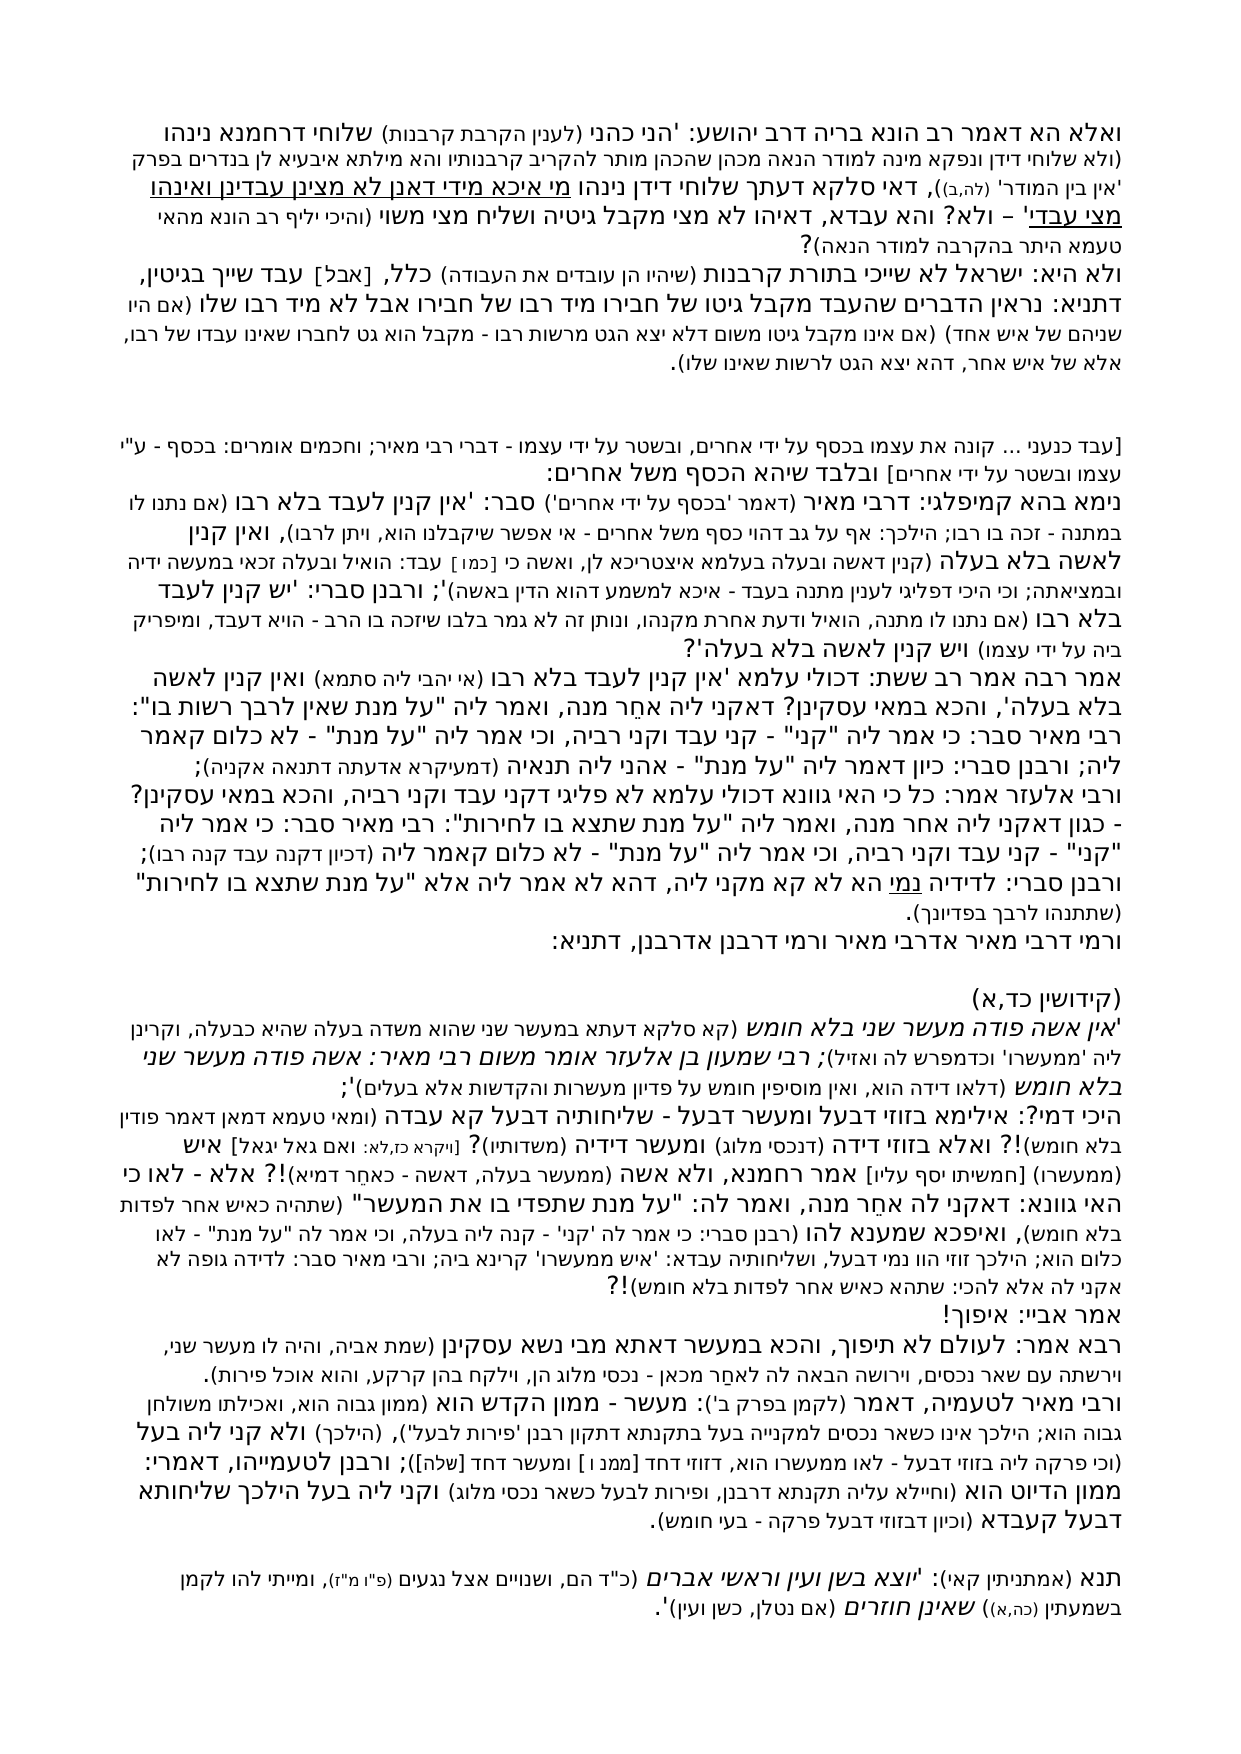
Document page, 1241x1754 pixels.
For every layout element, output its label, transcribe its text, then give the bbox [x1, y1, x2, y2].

text ורמי דרבי מאיר אדרבי מאיר ורמי דרבנן אדרבנן, דתניא: [118, 926, 1122, 955]
text ולא היא: ישראל לא שייכי בתורת קרבנות (שיהיו הן עובדים את העבודה) כלל, [אבל] עבד שייך בגיטין, דתניא: נראין הדברים שהעבד מקבל גיטו של חבירו מיד רבו של חבירו אבל לא מיד רבו שלו (אם היו שניהם של איש אחד) (אם אינו מקבל גיטו משום דלא יצא הגט מרשות רבו - מקבל הוא גט לחברו שאינו עבדו של רבו, אלא של איש אחר, דהא יצא הגט לרשות שאינו שלו). [118, 259, 1122, 376]
text (קידושין כד,א) [118, 984, 1122, 1013]
text אמר אביי: איפוך! [118, 1301, 1122, 1330]
text אמר רבה אמר רב ששת: דכולי עלמא 'אין קנין לעבד בלא רבו (אי יהבי ליה סתמא) ואין קנין לאשה בלא בעלה', והכא במאי עסקינן? דאקני ליה אחֵר מנה, ואמר ליה "על מנת שאין לרבך רשות בו": רבי מאיר סבר: כי אמר ליה "קני" - קני עבד וקני רביה, וכי אמר ליה "על מנת" - לא כלום קאמר ליה; ורבנן סברי: כיון דאמר ליה "על מנת" - אהני ליה תנאיה (דמעיקרא אדעתה דתנאה אקניה); [118, 663, 1122, 780]
text ורבי אלעזר אמר: כל כי האי גוונא דכולי עלמא לא פליגי דקני עבד וקני רביה, והכא במאי עסקינן? - כגון דאקני ליה אחר מנה, ואמר ליה "על מנת שתצא בו לחירות": רבי מאיר סבר: כי אמר ליה "קני" - קני עבד וקני רביה, וכי אמר ליה "על מנת" - לא כלום קאמר ליה (דכיון דקנה עבד קנה רבו); ורבנן סברי: לדידיה נמי הא לא קא מקני ליה, דהא לא אמר ליה אלא "על מנת שתצא בו לחירות" (שתתנהו לרבך בפדיונך). [118, 780, 1122, 926]
text היכי דמי?: אילימא בזוזי דבעל ומעשר דבעל - שליחותיה דבעל קא עבדה (ומאי טעמא דמאן דאמר פודין בלא חומש)!? ואלא בזוזי דידה (דנכסי מלוג) ומעשר דידיה (משדותיו)? [ויקרא כז,לא: ואם גאל יגאל] איש (ממעשרו) [חמשיתו יסף עליו] אמר רחמנא, ולא אשה (ממעשר בעלה, דאשה - כאחֵר דמיא)!? אלא - לאו כי האי גוונא: דאקני לה אחֵר מנה, ואמר לה: "על מנת שתפדי בו את המעשר" (שתהיה כאיש אחר לפדות בלא חומש), ואיפכא שמענא להו (רבנן סברי: כי אמר לה 'קני' - קנה ליה בעלה, וכי אמר לה "על מנת" - לאו כלום הוא; הילכך זוזי הוו נמי דבעל, ושליחותיה עבדא: 'איש ממעשרו' קרינא ביה; ורבי מאיר סבר: לדידה גופה לא אקני לה אלא להכי: שתהא כאיש אחר לפדות בלא חומש)!? [118, 1101, 1122, 1301]
text תנא (אמתניתין קאי): 'יוצא בשן ועין וראשי אברים (כ"ד הם, ושנויים אצל נגעים (פ"ו מ"ז), ומייתי להו לקמן בשמעתין (כה,א)) שאינן חוזרים (אם נטלן, כשן ועין)'. [118, 1563, 1122, 1622]
text רבא אמר: לעולם לא תיפוך, והכא במעשר דאתא מבי נשא עסקינן (שמת אביה, והיה לו מעשר שני, וירשתה עם שאר נכסים, וירושה הבאה לה לאחַר מכאן - נכסי מלוג הן, וילקח בהן קרקע, והוא אוכל פירות). [118, 1330, 1122, 1388]
text ורבי מאיר לטעמיה, דאמר (לקמן בפרק ב'): מעשר - ממון הקדש הוא (ממון גבוה הוא, ואכילתו משולחן גבוה הוא; הילכך אינו כשאר נכסים למקנייה בעל בתקנתא דתקון רבנן 'פירות לבעל'), (הילכך) ולא קני ליה בעל (וכי פרקה ליה בזוזי דבעל - לאו ממעשרו הוא, דזוזי דחד [ממנו] ומעשר דחד [שלה]); ורבנן לטעמייהו, דאמרי: ממון הדיוט הוא (וחיילא עליה תקנתא דרבנן, ופירות לבעל כשאר נכסי מלוג) וקני ליה בעל הילכך שליחותא דבעל קעבדא (וכיון דבזוזי דבעל פרקה - בעי חומש). [118, 1388, 1122, 1534]
text 'אין אשה פודה מעשר שני בלא חומש (קא סלקא דעתא במעשר שני שהוא משדה בעלה שהיא כבעלה, וקרינן ליה 'ממעשרו' וכדמפרש לה ואזיל); רבי שמעון בן אלעזר אומר משום רבי מאיר: אשה פודה מעשר שני בלא חומש (דלאו דידה הוא, ואין מוסיפין חומש על פדיון מעשרות והקדשות אלא בעלים)'; [118, 1013, 1122, 1101]
text [עבד כנעני ... קונה את עצמו בכסף על ידי אחרים, ובשטר על ידי עצמו - דברי רבי מאיר; וחכמים אומרים: בכסף - ע"י עצמו ובשטר על ידי אחרים] ובלבד שיהא הכסף משל אחרים: [118, 434, 1122, 487]
text נימא בהא קמיפלגי: דרבי מאיר (דאמר 'בכסף על ידי אחרים') סבר: 'אין קנין לעבד בלא רבו (אם נתנו לו במתנה - זכה בו רבו; הילכך: אף על גב דהוי כסף משל אחרים - אי אפשר שיקבלנו הוא, ויתן לרבו), ואין קנין לאשה בלא בעלה (קנין דאשה ובעלה בעלמא איצטריכא לן, ואשה כי [כמו] עבד: הואיל ובעלה זכאי במעשה ידיה ובמציאתה; וכי היכי דפליגי לענין מתנה בעבד - איכא למשמע דהוא הדין באשה)'; ורבנן סברי: 'יש קנין לעבד בלא רבו (אם נתנו לו מתנה, הואיל ודעת אחרת מקנהו, ונותן זה לא גמר בלבו שיזכה בו הרב - הויא דעבד, ומיפריק ביה על ידי עצמו) ויש קנין לאשה בלא בעלה'? [118, 487, 1122, 663]
text ואלא הא דאמר רב הונא בריה דרב יהושע: 'הני כהני (לענין הקרבת קרבנות) שלוחי דרחמנא נינהו (ולא שלוחי דידן ונפקא מינה למודר הנאה מכהן שהכהן מותר להקריב קרבנותיו והא מילתא איבעיא לן בנדרים בפרק 'אין בין המודר' (לה,ב)), דאי סלקא דעתך שלוחי דידן נינהו מי איכא מידי דאנן לא מצינן עבדינן ואינהו מצי עבדי' – ולא? והא עבדא, דאיהו לא מצי מקבל גיטיה ושליח מצי משוי (והיכי יליף רב הונא מהאי טעמא היתר בהקרבה למודר הנאה)? [118, 118, 1122, 259]
